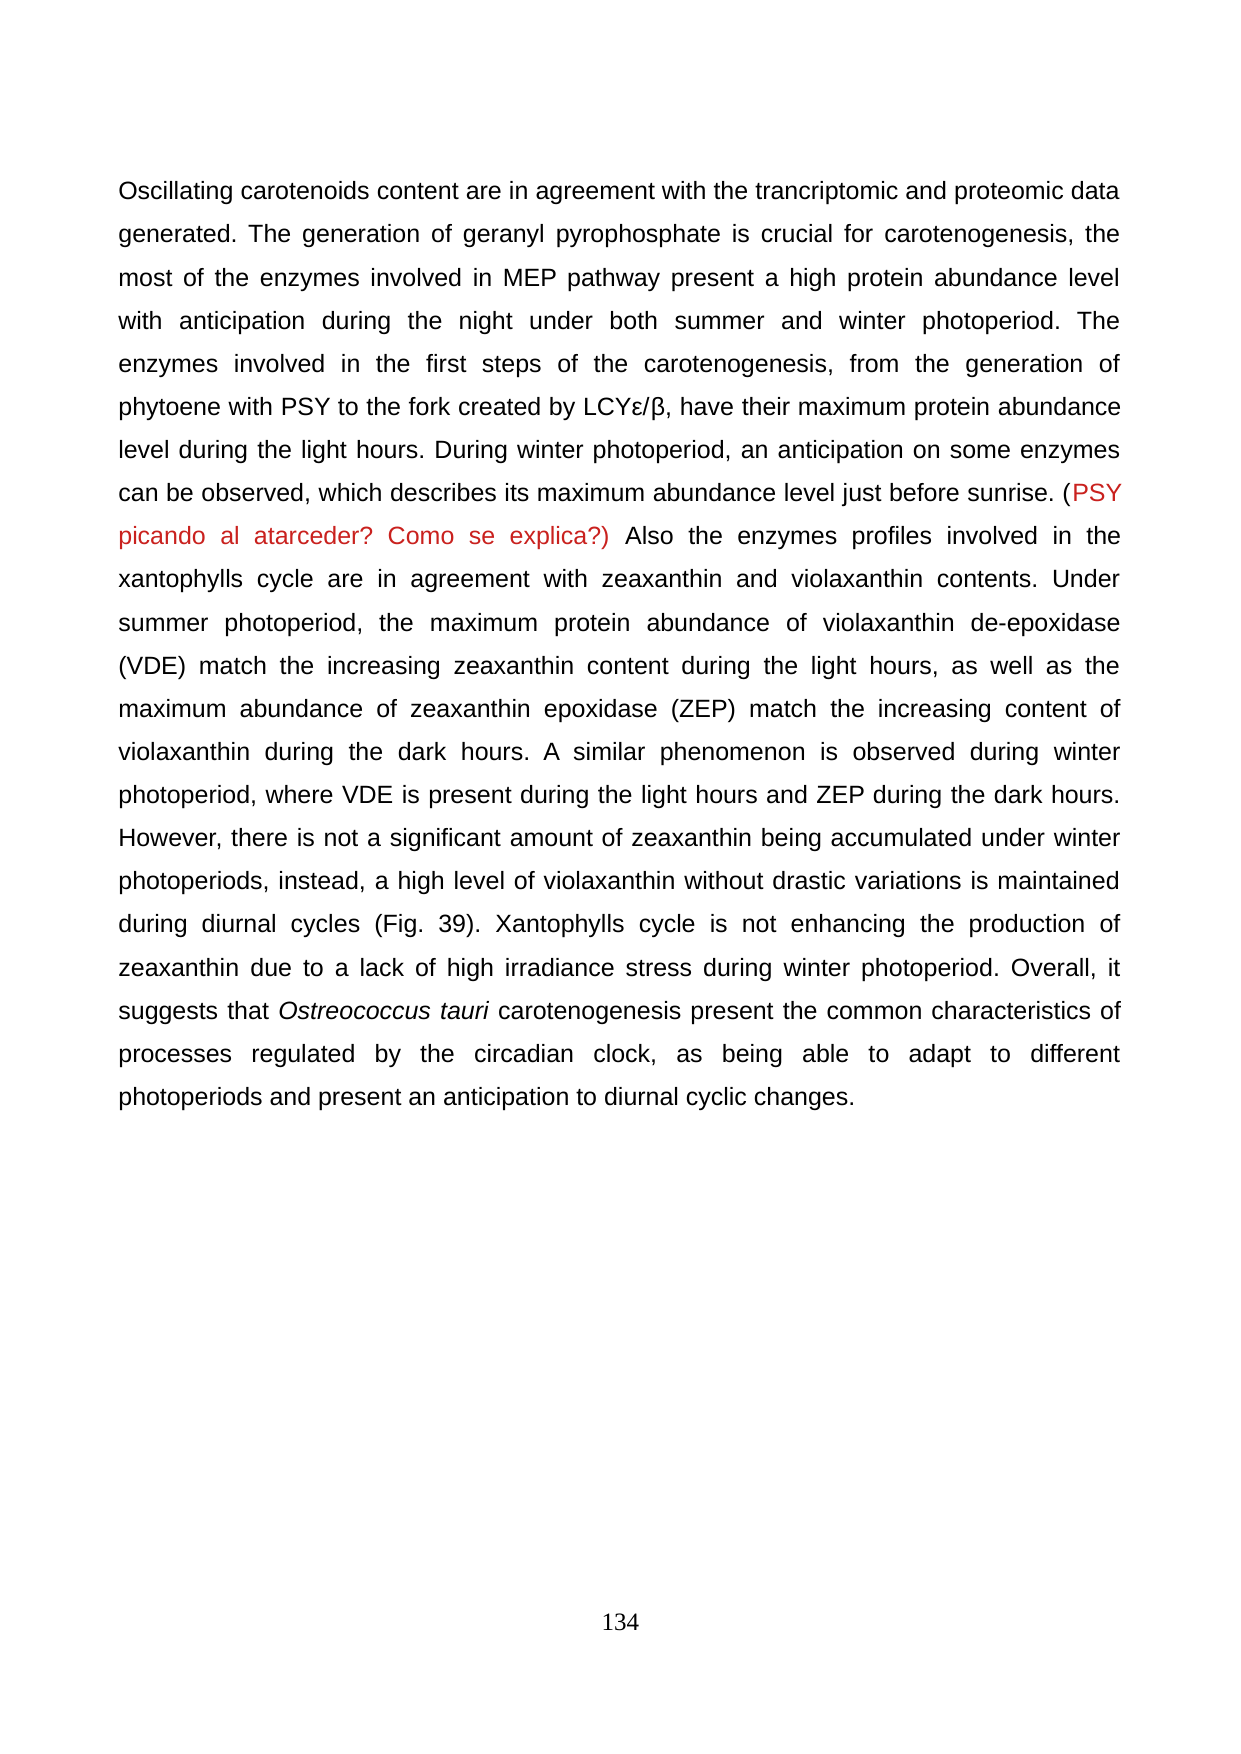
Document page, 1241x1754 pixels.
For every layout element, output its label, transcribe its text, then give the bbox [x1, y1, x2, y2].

text Oscillating carotenoids content are in agreement with the trancriptomic and proteomic data generated. The generation of geranyl pyrophosphate is crucial for carotenogenesis, the most of the enzymes involved in MEP pathway present a high protein abundance level with anticipation during the night under both summer and winter photoperiod. The enzymes involved in the first steps of the carotenogenesis, from the generation of phytoene with PSY to the fork created by LCYε/β, have their maximum protein abundance level during the light hours. During winter photoperiod, an anticipation on some enzymes can be observed, which describes its maximum abundance level just before sunrise. (PSY picando al atarceder? Como se explica?) Also the enzymes profiles involved in the xantophylls cycle are in agreement with zeaxanthin and violaxanthin contents. Under summer photoperiod, the maximum protein abundance of violaxanthin de-epoxidase (VDE) match the increasing zeaxanthin content during the light hours, as well as the maximum abundance of zeaxanthin epoxidase (ZEP) match the increasing content of violaxanthin during the dark hours. A similar phenomenon is observed during winter photoperiod, where VDE is present during the light hours and ZEP during the dark hours. However, there is not a significant amount of zeaxanthin being accumulated under winter photoperiods, instead, a high level of violaxanthin without drastic variations is maintained during diurnal cycles (Fig. 39). Xantophylls cycle is not enhancing the production of zeaxanthin due to a lack of high irradiance stress during winter photoperiod. Overall, it suggests that Ostreococcus tauri carotenogenesis present the common characteristics of processes regulated by the circadian clock, as being able to adapt to different photoperiods and present an anticipation to diurnal cyclic changes. [118, 176, 1122, 1111]
